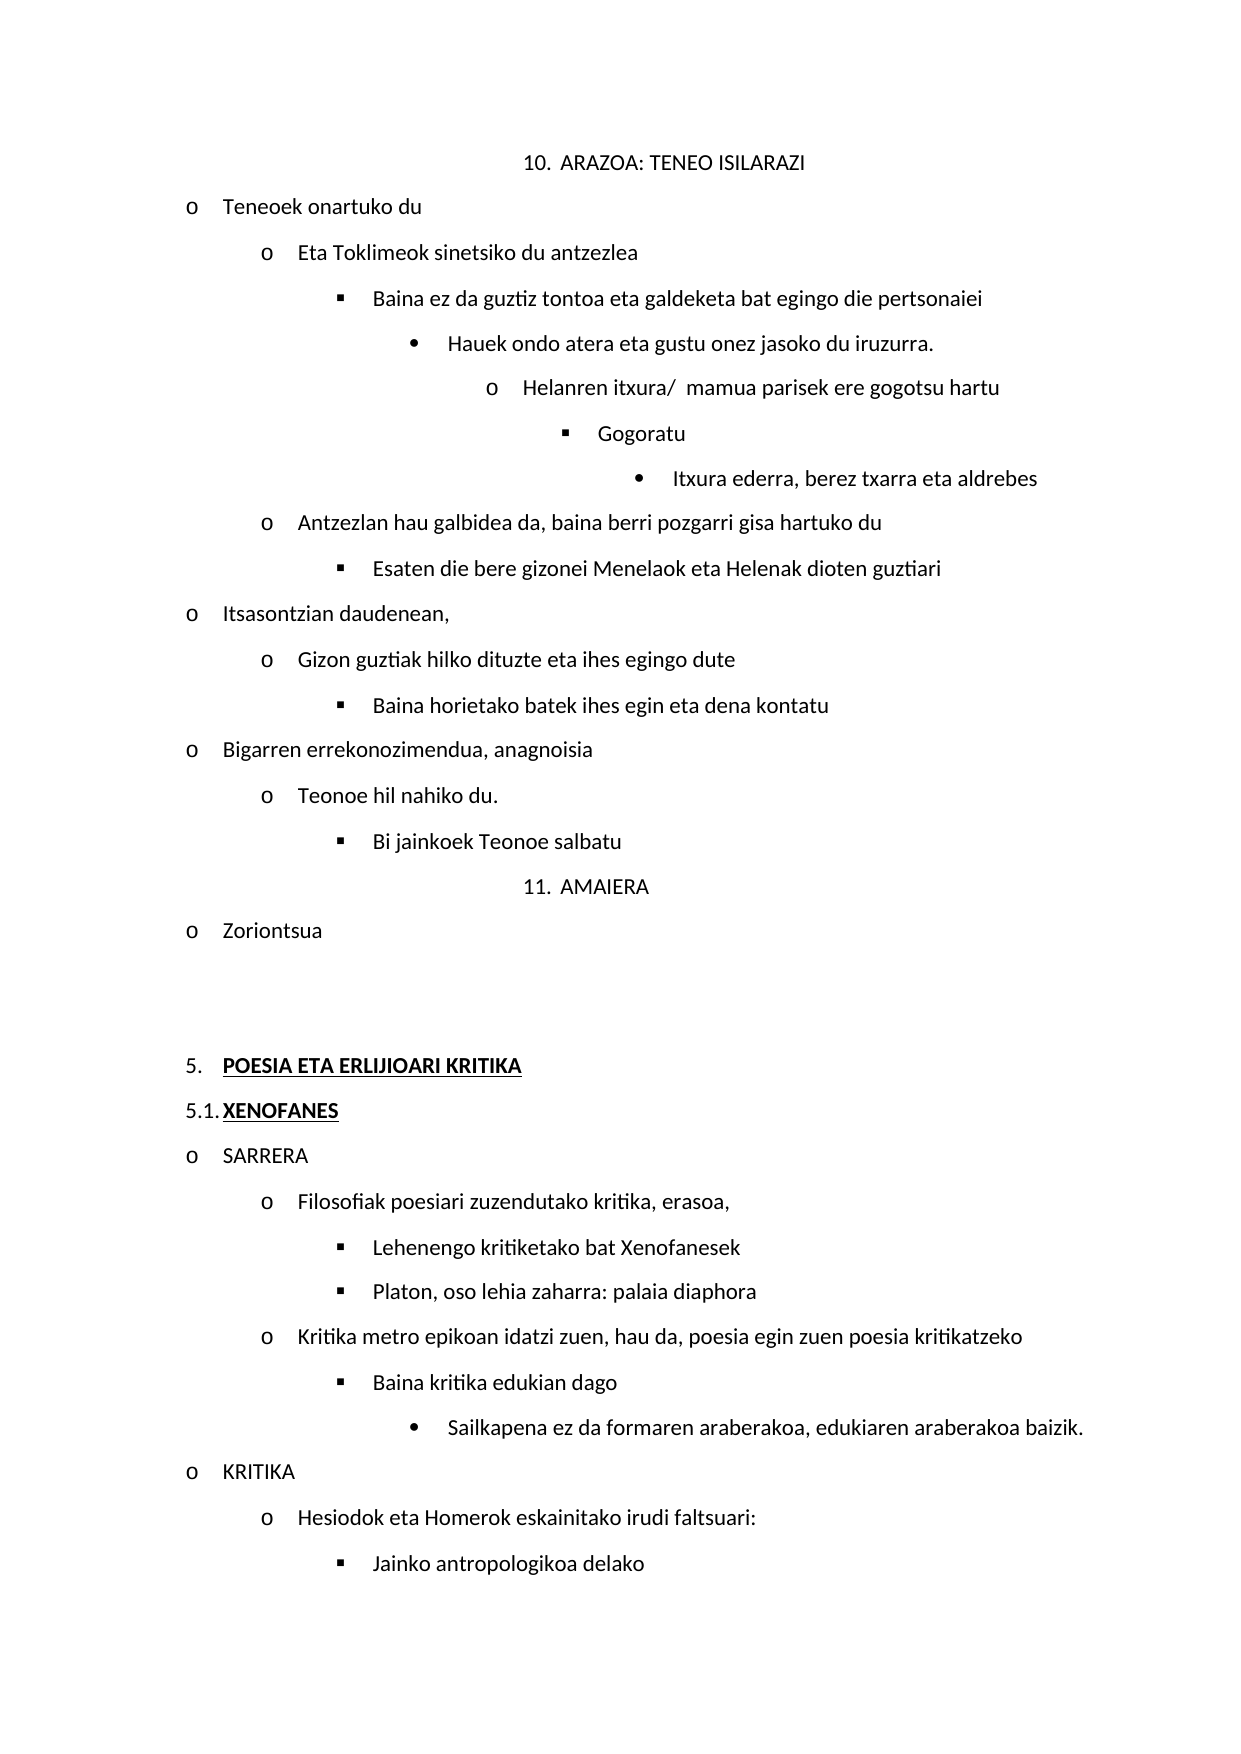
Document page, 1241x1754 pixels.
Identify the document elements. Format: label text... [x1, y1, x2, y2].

list Zoriontsua [185, 916, 1093, 946]
list Helanren itxura/ mamua parisek ere gogotsu hartu [485, 373, 1093, 402]
list POESIA ETA ERLIJIOARI KRITIKA [185, 1052, 1093, 1080]
list XENOFANES [185, 1096, 1093, 1124]
list Antzezlan hau galbidea da, baina berri pozgarri gisa hartuko du [260, 508, 1093, 538]
list ARAZOA: TENEO ISILARAZI [523, 148, 1093, 176]
list Hauek ondo atera eta gustu onez jasoko du iruzurra. [410, 329, 1093, 357]
list Esaten die bere gizonei Menelaok eta Helenak dioten guztiari [335, 554, 1093, 582]
list Baina horietako batek ihes egin eta dena kontatu [335, 691, 1093, 719]
list KRITIKA [185, 1457, 1093, 1486]
list Teneoek onartuko du [185, 192, 1093, 221]
list SARRERA [185, 1141, 1093, 1170]
list Bi jainkoek Teonoe salbatu [335, 827, 1093, 855]
list Baina kritika edukian dago [335, 1368, 1093, 1396]
list Eta Toklimeok sinetsiko du antzezlea [260, 238, 1093, 267]
list Filosofiak poesiari zuzendutako kritika, erasoa, [260, 1187, 1093, 1216]
list Itsasontzian daudenean, [185, 599, 1093, 628]
list Gogoratu [560, 419, 1093, 447]
list Kritika metro epikoan idatzi zuen, hau da, poesia egin zuen poesia kritikatzeko [260, 1322, 1093, 1351]
list Itxura ederra, berez txarra eta aldrebes [635, 464, 1093, 492]
list Baina ez da guztiz tontoa eta galdeketa bat egingo die pertsonaiei [335, 284, 1093, 312]
list Bigarren errekonozimendua, anagnoisia [185, 735, 1093, 764]
list Sailkapena ez da formaren araberakoa, edukiaren araberakoa baizik. [410, 1413, 1093, 1441]
list Teonoe hil nahiko du. [260, 781, 1093, 810]
list Hesiodok eta Homerok eskainitako irudi faltsuari: [260, 1503, 1093, 1532]
list Jainko antropologikoa delako [335, 1549, 1093, 1577]
list AMAIERA [523, 872, 1093, 900]
list Lehenengo kritiketako bat Xenofanesek [335, 1233, 1093, 1261]
list Gizon guztiak hilko dituzte eta ihes egingo dute [260, 645, 1093, 674]
list Platon, oso lehia zaharra: palaia diaphora [335, 1277, 1093, 1305]
